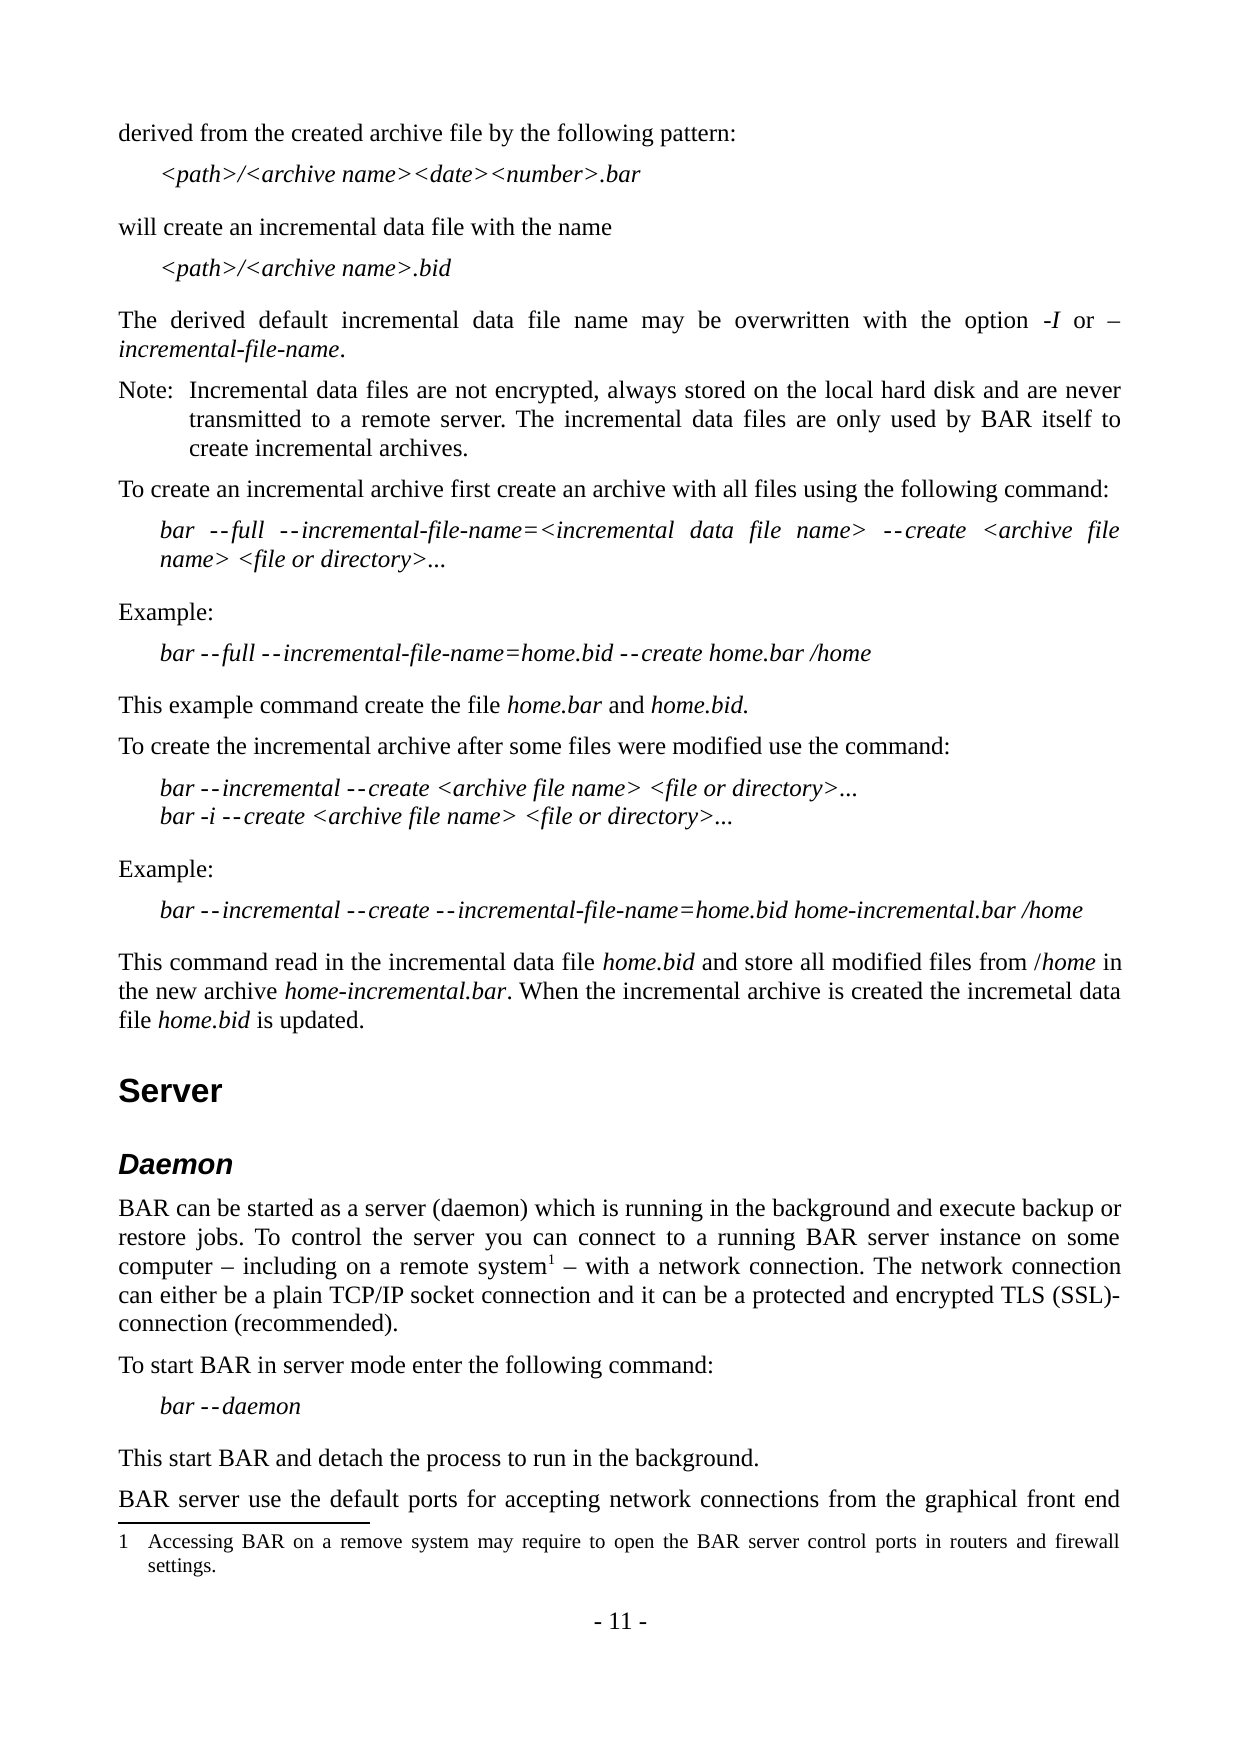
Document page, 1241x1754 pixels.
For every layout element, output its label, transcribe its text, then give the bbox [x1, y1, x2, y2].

text will create an incremental data file with the name [118, 212, 1122, 241]
text BAR can be started as a server (daemon) which is running in the background and execute backup or restore jobs. To control the server you can connect to a running BAR server instance on some computer – including on a remote system – with a network connection. The network connection can either be a plain TCP/IP socket connection and it can be a protected and encrypted TLS (SSL)-connection (recommended). [118, 1193, 1122, 1337]
text Accessing BAR on a remove system may require to open the BAR server control ports in routers and firewall settings. [118, 1529, 1122, 1577]
text bar ‑‑full ‑‑incremental-file-name=home.bid ‑‑create home.bar /home [159, 638, 1122, 667]
text bar ‑‑daemon [159, 1391, 1122, 1420]
text To create the incremental archive after some files were modified use the command: [118, 731, 1122, 760]
text Example: [118, 597, 1122, 625]
text <path>/<archive name>.bid [159, 253, 1122, 282]
text To create an incremental archive first create an archive with all files using the following command: [118, 474, 1122, 503]
text This command read in the incremental data file home.bid and store all modified files from /home in the new archive home-incremental.bar. When the incremental archive is created the incremetal data file home.bid is updated. [118, 947, 1122, 1034]
text <path>/<archive name><date><number>.bar [159, 159, 1122, 188]
text Example: [118, 854, 1122, 883]
text BAR server use the default ports for accepting network connections from the graphical front end [118, 1484, 1122, 1513]
subtitle Server [118, 1071, 1122, 1110]
text bar ‑‑full ‑‑incremental-file-name=<incremental data file name> ‑‑create <archive file name> <file or directory>... [159, 515, 1122, 573]
text bar ‑‑incremental ‑‑create ‑‑incremental-file-name=home.bid home-incremental.bar /home [159, 895, 1122, 924]
text bar -i ‑‑create <archive file name> <file or directory>... [159, 801, 1122, 830]
text Note: Incremental data files are not encrypted, always stored on the local hard disk and are never transmitted to a remote server. The incremental data files are only used by BAR itself to create incremental archives. [118, 375, 1122, 462]
text derived from the created archive file by the following pattern: [118, 118, 1122, 147]
text This example command create the file home.bar and home.bid. [118, 690, 1122, 719]
subtitle Daemon [118, 1147, 1122, 1181]
text The derived default incremental data file name may be overwritten with the option -I or –incremental-file-name. [118, 305, 1122, 363]
text bar ‑‑incremental ‑‑create <archive file name> <file or directory>... [159, 773, 1122, 801]
text This start BAR and detach the process to run in the background. [118, 1443, 1122, 1472]
text To start BAR in server mode enter the following command: [118, 1350, 1122, 1378]
